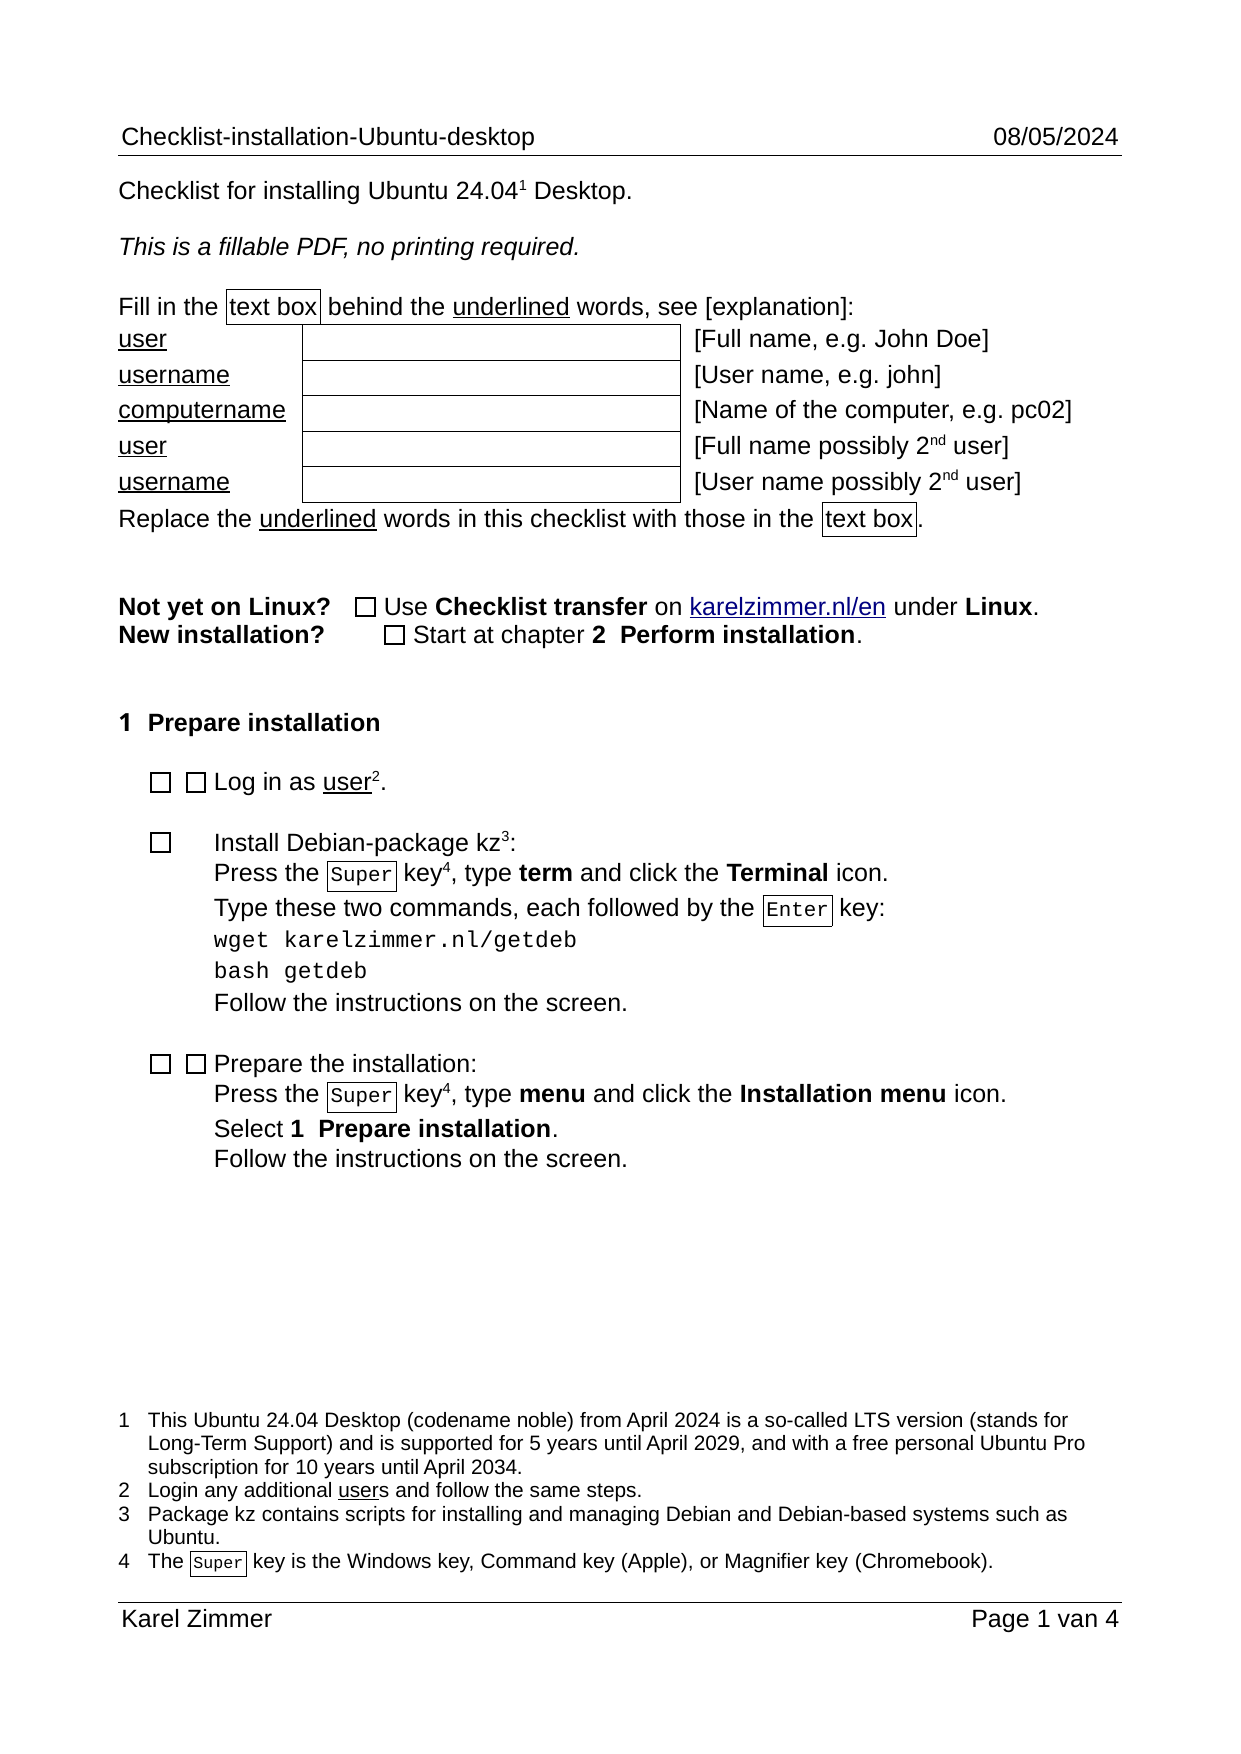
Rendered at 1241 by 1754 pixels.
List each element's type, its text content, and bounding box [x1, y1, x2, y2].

table_cell [142, 798, 177, 828]
table_cell wget karelzimmer.nl/getdeb [213, 928, 1122, 958]
text [User name, e.g. john] [681, 360, 1122, 395]
table_cell [177, 828, 213, 858]
table_cell Type these two commands, each followed by the Enter key: [213, 893, 1122, 928]
table_cell [142, 1079, 177, 1114]
table_cell [177, 988, 213, 1018]
table_cell bash getdeb [213, 958, 1122, 988]
table_cell [118, 1079, 142, 1114]
table_cell [177, 893, 213, 928]
text Replace the underlined words in this checklist with those in the [118, 502, 822, 537]
table_cell [118, 893, 142, 928]
text This Ubuntu 24.04 Desktop (codename noble) from April 2024 is a so-called LTS version (stands for Long-Term Support) and is supported for 5 years until April 2029, and with a free personal Ubuntu Pro subscription for 10 years until April 2034. [118, 1408, 1122, 1479]
table_cell [177, 1079, 213, 1114]
table_cell [142, 928, 177, 958]
text [Name of the computer, e.g. pc02] [681, 395, 1122, 431]
table_cell [177, 1144, 213, 1174]
text USER [118, 431, 302, 466]
text COMPUTERNAme [118, 395, 302, 431]
table_cell [118, 958, 142, 988]
table_cell Install Debian-package kz: [213, 828, 1122, 858]
table_header [118, 767, 142, 797]
table_cell [142, 1114, 177, 1144]
table_cell [142, 858, 177, 893]
table_cell [118, 1144, 142, 1174]
table_cell [118, 1114, 142, 1144]
table_cell [213, 1019, 1122, 1049]
table_cell Select 1 Prepare installation. [213, 1114, 1122, 1144]
list Prepare installation [118, 705, 1122, 739]
text user [118, 324, 302, 360]
table_cell Press the Super key, type term and click the Terminal icon. [213, 858, 1122, 893]
text New installation? Start at chapter 2 Perform installation. [118, 621, 1122, 649]
text text box [823, 503, 916, 536]
text [User name possibly 2nd user] [681, 466, 1122, 502]
text [Full name possibly 2nd user] [681, 431, 1122, 466]
table_cell [118, 1019, 142, 1049]
table_cell [142, 958, 177, 988]
table_cell [177, 798, 213, 828]
table_cell Follow the instructions on the screen. [213, 1144, 1122, 1174]
table_cell [142, 828, 177, 858]
text [Full name, e.g. John Doe] [681, 324, 1122, 360]
text Fill in the [118, 289, 226, 324]
table_cell Press the Super key4, type menu and click the Installation menu icon. [213, 1079, 1122, 1114]
text . [917, 502, 1122, 537]
table_cell [177, 1049, 213, 1079]
table_header Log in as USER. [213, 767, 1122, 797]
table_cell [118, 798, 142, 828]
table_cell [142, 1144, 177, 1174]
text text box [227, 290, 320, 324]
text USERName [118, 466, 302, 502]
table_cell [177, 928, 213, 958]
table_cell [142, 1049, 177, 1079]
table_header [177, 767, 213, 797]
table_cell [142, 1019, 177, 1049]
table_cell [118, 988, 142, 1018]
table_cell [118, 1049, 142, 1079]
table_cell [142, 988, 177, 1018]
table_cell [177, 958, 213, 988]
text This is a fillable PDF, no printing required. [118, 233, 1122, 261]
table_cell [118, 828, 142, 858]
text USERname [118, 360, 302, 395]
table_cell [177, 858, 213, 893]
text behind the underlined words, see [explanation]: [321, 289, 1122, 324]
table_cell [142, 893, 177, 928]
table_header [142, 767, 177, 797]
table_cell Follow the instructions on the screen. [213, 988, 1122, 1018]
text Checklist for installing Ubuntu 24.04 Desktop. [118, 177, 1122, 205]
table_cell [118, 928, 142, 958]
table_cell Prepare the installation: [213, 1049, 1122, 1079]
table_cell [118, 858, 142, 893]
table_cell [177, 1114, 213, 1144]
table_cell [177, 1019, 213, 1049]
table_cell [213, 798, 1122, 828]
text Not yet on Linux? Use Checklist transfer on karelzimmer.nl/en under Linux. [118, 593, 1122, 621]
